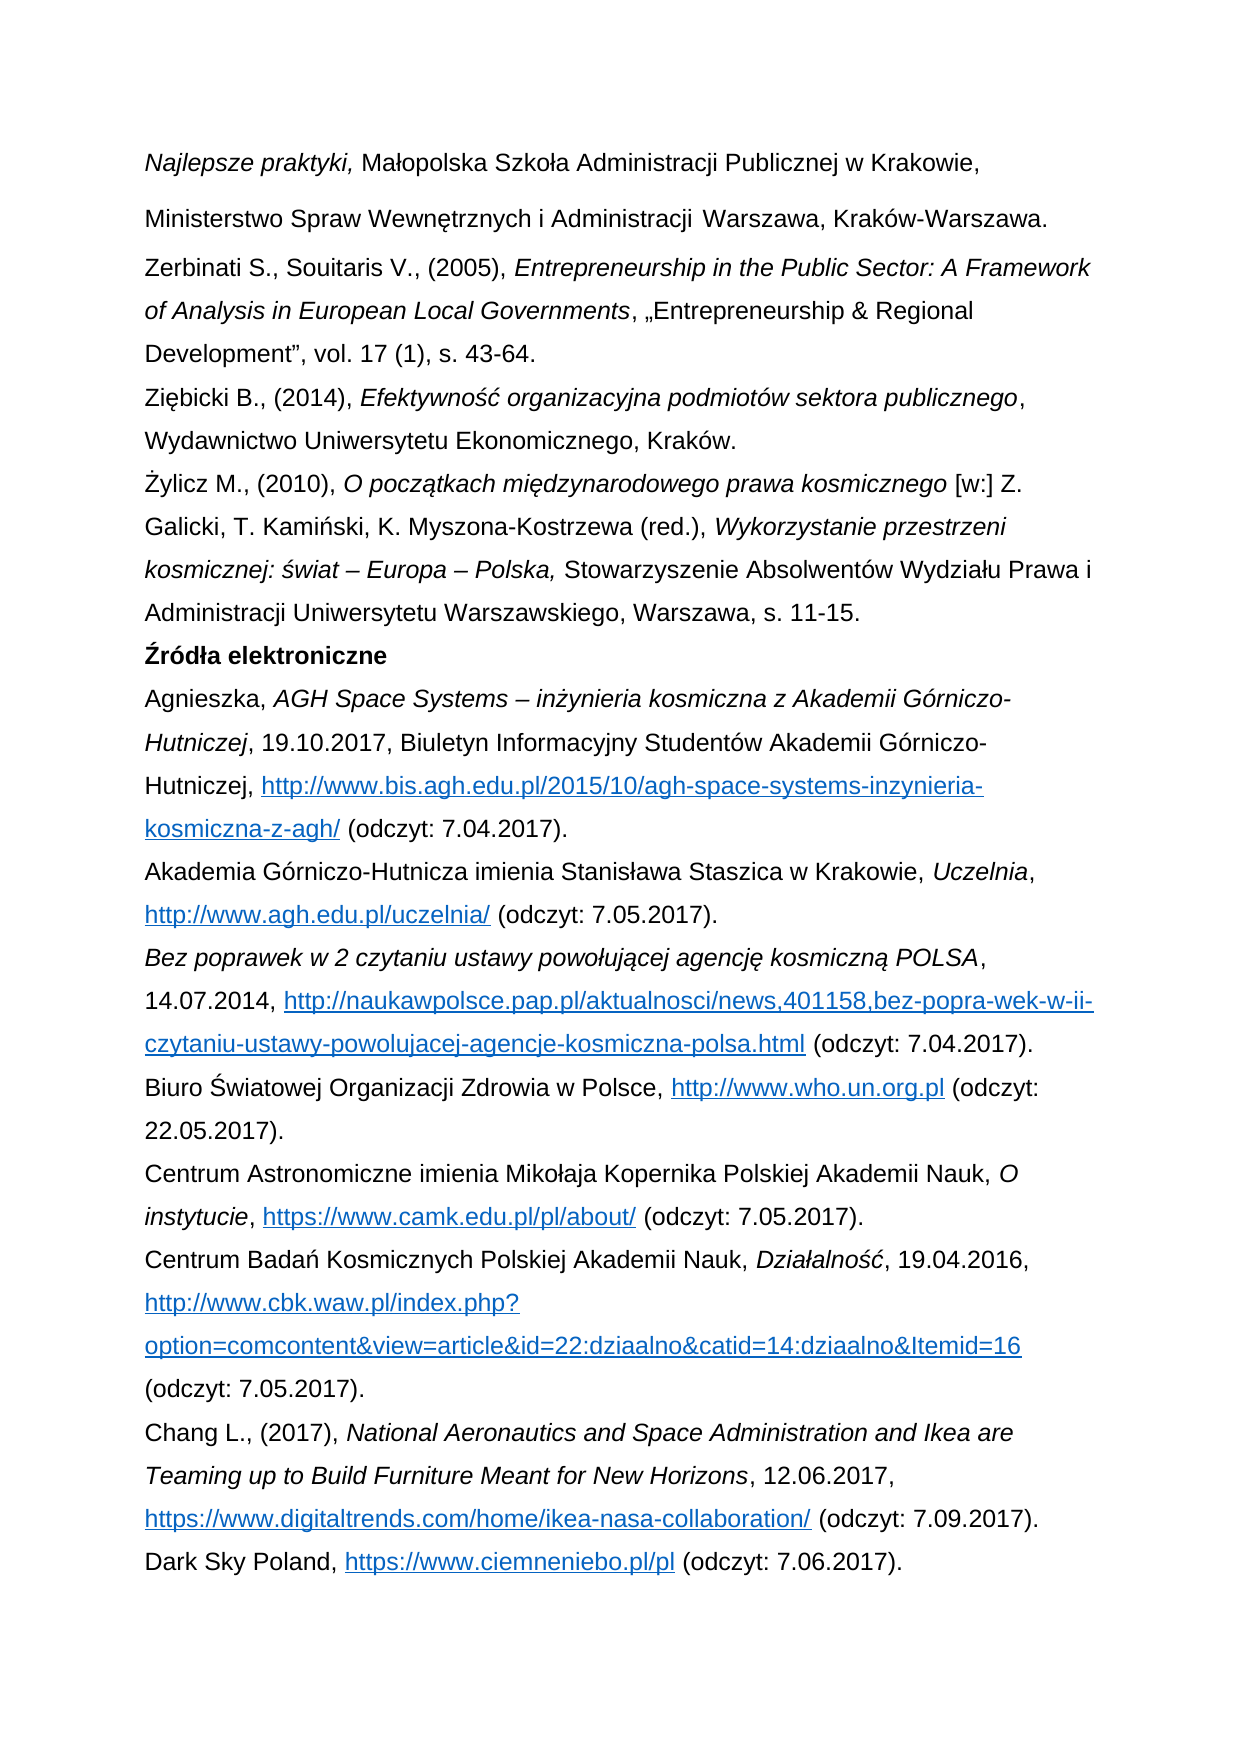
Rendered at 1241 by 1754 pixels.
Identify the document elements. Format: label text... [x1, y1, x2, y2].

text Dark Sky Poland, https://www.ciemneniebo.pl/pl (odczyt: 7.06.2017). [144, 1547, 1096, 1576]
subtitle Źródła elektroniczne [144, 641, 1096, 670]
text Bez poprawek w 2 czytaniu ustawy powołującej agencję kosmiczną POLSA, 14.07.2014, http://naukawpolsce.pap.pl/aktualnosci/news,401158,bez-popra-wek-w-ii-czytaniu-ustawy-powolujacej-agencje-kosmiczna-polsa.html (odczyt: 7.04.2017). [144, 943, 1096, 1058]
text Ziębicki B., (2014), Efektywność organizacyjna podmiotów sektora publicznego, Wydawnictwo Uniwersytetu Ekonomicznego, Kraków. [144, 383, 1096, 454]
text Biuro Światowej Organizacji Zdrowia w Polsce, http://www.who.un.org.pl (odczyt: 22.05.2017). [144, 1073, 1096, 1144]
text Chang L., (2017), National Aeronautics and Space Administration and Ikea are Teaming up to Build Furniture Meant for New Horizons, 12.06.2017, https://www.digitaltrends.com/home/ikea-nasa-collaboration/ (odczyt: 7.09.2017). [144, 1418, 1096, 1533]
text Agnieszka, AGH Space Systems – inżynieria kosmiczna z Akademii Górniczo-Hutniczej, 19.10.2017, Biuletyn Informacyjny Studentów Akademii Górniczo-Hutniczej, http://www.bis.agh.edu.pl/2015/10/agh-space-systems-inzynieria-kosmiczna-z-agh/ (odczyt: 7.04.2017). [144, 684, 1096, 843]
text Najlepsze praktyki, Małopolska Szkoła Administracji Publicznej w Krakowie, Ministerstwo Spraw Wewnętrznych i Administracji Warszawa, Kraków-Warszawa. [144, 148, 1096, 234]
text Centrum Badań Kosmicznych Polskiej Akademii Nauk, Działalność, 19.04.2016, http://www.cbk.waw.pl/index.php?option=comcontent&view=article&id=22:dziaalno&catid=14:dziaalno&Itemid=16 (odczyt: 7.05.2017). [144, 1245, 1096, 1403]
text http://www.agh.edu.pl/uczelnia/ (odczyt: 7.05.2017). [144, 900, 1096, 929]
text Centrum Astronomiczne imienia Mikołaja Kopernika Polskiej Akademii Nauk, O instytucie, https://www.camk.edu.pl/pl/about/ (odczyt: 7.05.2017). [144, 1159, 1096, 1231]
text Zerbinati S., Souitaris V., (2005), Entrepreneurship in the Public Sector: A Framework of Analysis in European Local Governments, „Entrepreneurship & Regional Development”, vol. 17 (1), s. 43-64. [144, 253, 1096, 368]
text Żylicz M., (2010), O początkach międzynarodowego prawa kosmicznego [w:] Z. Galicki, T. Kamiński, K. Myszona-Kostrzewa (red.), Wykorzystanie przestrzeni kosmicznej: świat – Europa – Polska, Stowarzyszenie Absolwentów Wydziału Prawa i Administracji Uniwersytetu Warszawskiego, Warszawa, s. 11-15. [144, 469, 1096, 627]
text Akademia Górniczo-Hutnicza imienia Stanisława Staszica w Krakowie, Uczelnia, [144, 857, 1096, 886]
